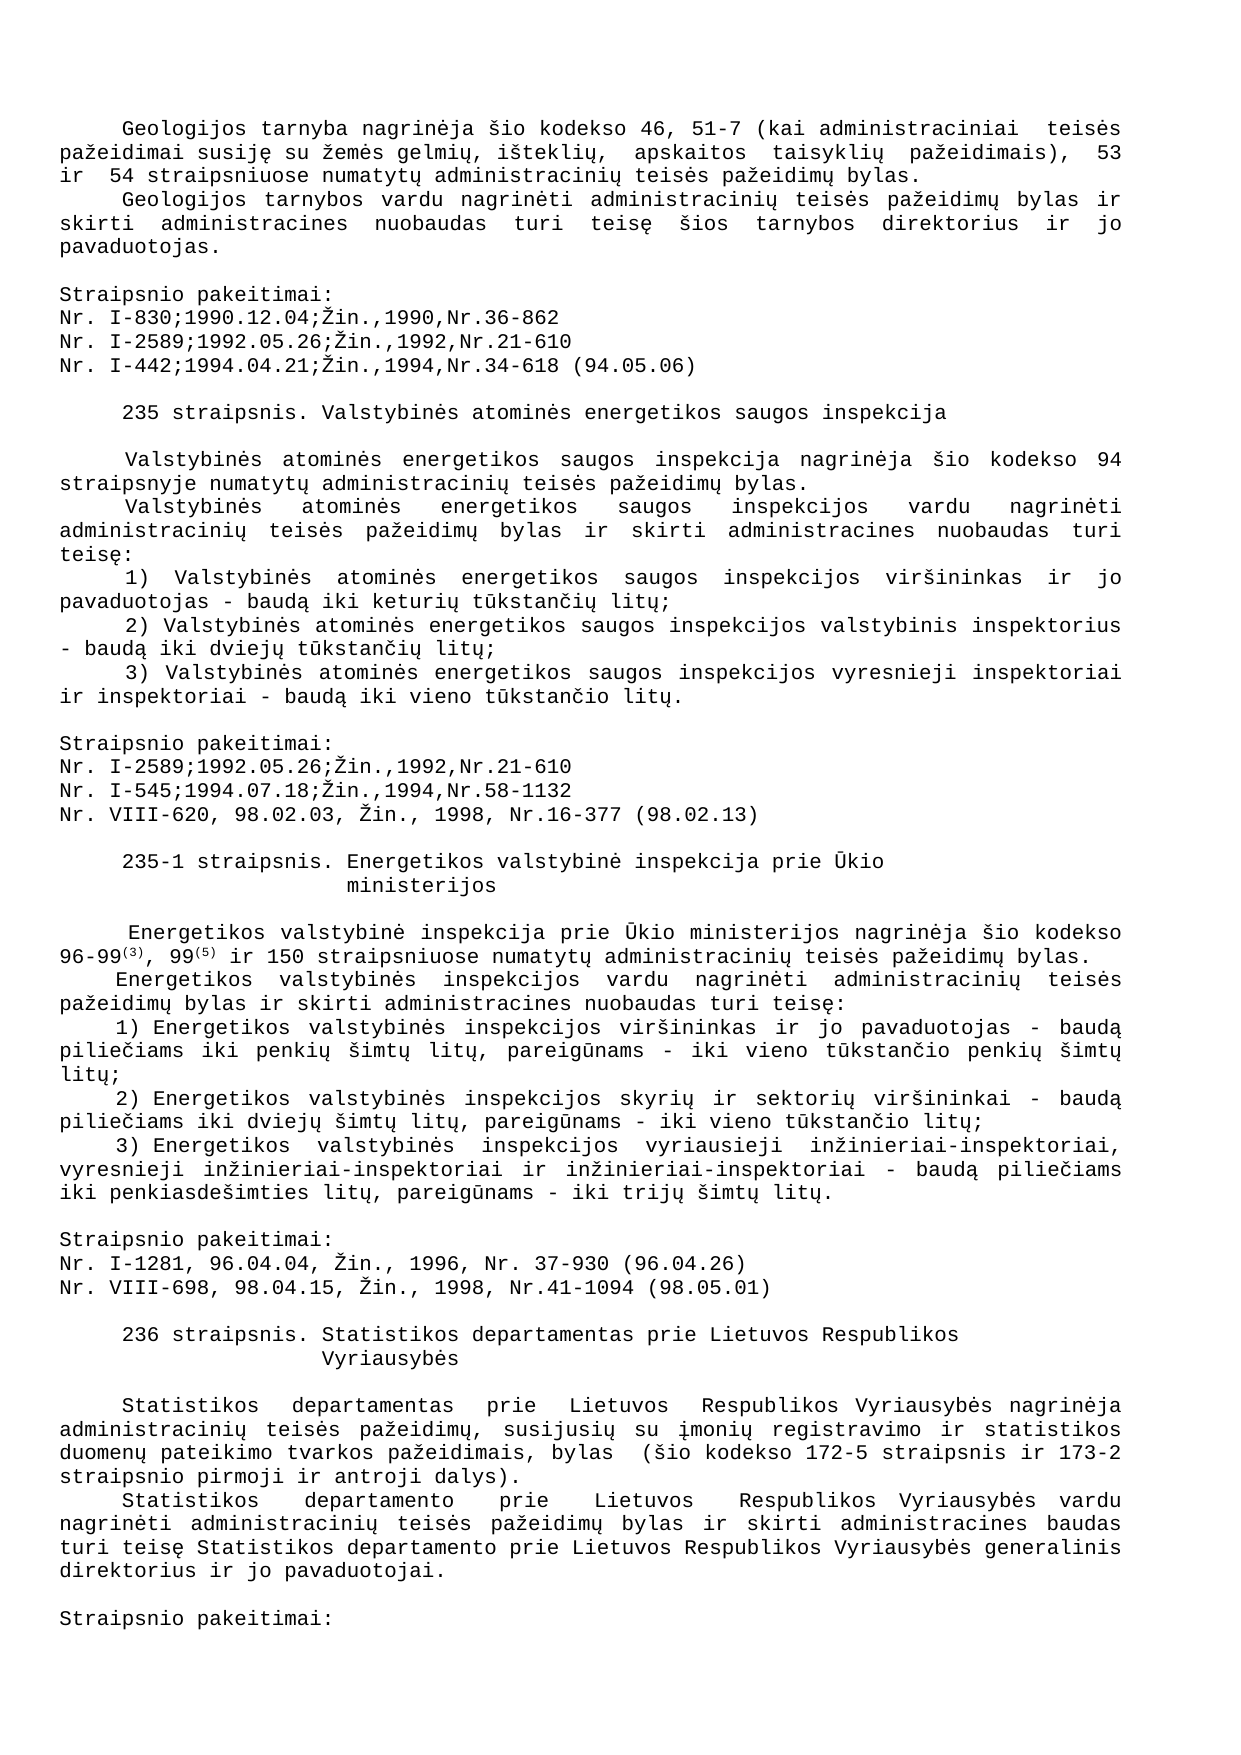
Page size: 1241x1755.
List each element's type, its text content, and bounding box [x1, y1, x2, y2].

text Straipsnio pakeitimai: [59, 1229, 1122, 1253]
text Statistikos departamento prie Lietuvos Respublikos Vyriausybės vardu nagrinėti administracinių teisės pažeidimų bylas ir skirti administracines baudas turi teisę Statistikos departamento prie Lietuvos Respublikos Vyriausybės generalinis direktorius ir jo pavaduotojai. [59, 1489, 1122, 1584]
text Vyriausybės [59, 1348, 1122, 1371]
text Valstybinės atominės energetikos saugos inspekcija nagrinėja šio kodekso 94 straipsnyje numatytų administracinių teisės pažeidimų bylas. [59, 449, 1122, 496]
text Nr. VIII-620, 98.02.03, Žin., 1998, Nr.16-377 (98.02.13) [59, 804, 1122, 827]
text Geologijos tarnybos vardu nagrinėti administracinių teisės pažeidimų bylas ir skirti administracines nuobaudas turi teisę šios tarnybos direktorius ir jo pavaduotojas. [59, 189, 1122, 260]
text 1) Valstybinės atominės energetikos saugos inspekcijos viršininkas ir jo pavaduotojas - baudą iki keturių tūkstančių litų; [59, 567, 1122, 615]
text Nr. I-1281, 96.04.04, Žin., 1996, Nr. 37-930 (96.04.26) [59, 1253, 1122, 1277]
text Nr. I-442;1994.04.21;Žin.,1994,Nr.34-618 (94.05.06) [59, 354, 1122, 378]
text Statistikos departamentas prie Lietuvos Respublikos Vyriausybės nagrinėja administracinių teisės pažeidimų, susijusių su įmonių registravimo ir statistikos duomenų pateikimo tvarkos pažeidimais, bylas (šio kodekso 172-5 straipsnis ir 173-2 straipsnio pirmoji ir antroji dalys). [59, 1395, 1122, 1489]
text Nr. VIII-698, 98.04.15, Žin., 1998, Nr.41-1094 (98.05.01) [59, 1277, 1122, 1300]
text Straipsnio pakeitimai: [59, 1608, 1122, 1631]
text 235 straipsnis. Valstybinės atominės energetikos saugos inspekcija [59, 402, 1122, 426]
text 3) Valstybinės atominės energetikos saugos inspekcijos vyresnieji inspektoriai ir inspektoriai - baudą iki vieno tūkstančio litų. [59, 662, 1122, 709]
text 1) Energetikos valstybinės inspekcijos viršininkas ir jo pavaduotojas - baudą piliečiams iki penkių šimtų litų, pareigūnams - iki vieno tūkstančio penkių šimtų litų; [59, 1017, 1122, 1088]
text 2) Energetikos valstybinės inspekcijos skyrių ir sektorių viršininkai - baudą piliečiams iki dviejų šimtų litų, pareigūnams - iki vieno tūkstančio litų; [59, 1088, 1122, 1135]
text Nr. I-830;1990.12.04;Žin.,1990,Nr.36-862 [59, 307, 1122, 331]
text Energetikos valstybinė inspekcija prie Ūkio ministerijos nagrinėja šio kodekso 96-99(3), 99(5) ir 150 straipsniuose numatytų administracinių teisės pažeidimų bylas. [59, 922, 1122, 969]
text 3) Energetikos valstybinės inspekcijos vyriausieji inžinieriai-inspektoriai, vyresnieji inžinieriai-inspektoriai ir inžinieriai-inspektoriai - baudą piliečiams iki penkiasdešimties litų, pareigūnams - iki trijų šimtų litų. [59, 1135, 1122, 1206]
text 2) Valstybinės atominės energetikos saugos inspekcijos valstybinis inspektorius - baudą iki dviejų tūkstančių litų; [59, 615, 1122, 662]
text 235-1 straipsnis. Energetikos valstybinė inspekcija prie Ūkio [59, 851, 1122, 875]
text Valstybinės atominės energetikos saugos inspekcijos vardu nagrinėti administracinių teisės pažeidimų bylas ir skirti administracines nuobaudas turi teisę: [59, 496, 1122, 567]
text Nr. I-2589;1992.05.26;Žin.,1992,Nr.21-610 [59, 331, 1122, 354]
text Nr. I-545;1994.07.18;Žin.,1994,Nr.58-1132 [59, 780, 1122, 804]
text Straipsnio pakeitimai: [59, 733, 1122, 757]
text Nr. I-2589;1992.05.26;Žin.,1992,Nr.21-610 [59, 757, 1122, 780]
text 236 straipsnis. Statistikos departamentas prie Lietuvos Respublikos [59, 1324, 1122, 1348]
text Geologijos tarnyba nagrinėja šio kodekso 46, 51-7 (kai administraciniai teisės pažeidimai susiję su žemės gelmių, išteklių, apskaitos taisyklių pažeidimais), 53 ir 54 straipsniuose numatytų administracinių teisės pažeidimų bylas. [59, 118, 1122, 189]
text Straipsnio pakeitimai: [59, 284, 1122, 307]
text ministerijos [59, 875, 1122, 898]
text Energetikos valstybinės inspekcijos vardu nagrinėti administracinių teisės pažeidimų bylas ir skirti administracines nuobaudas turi teisę: [59, 969, 1122, 1017]
